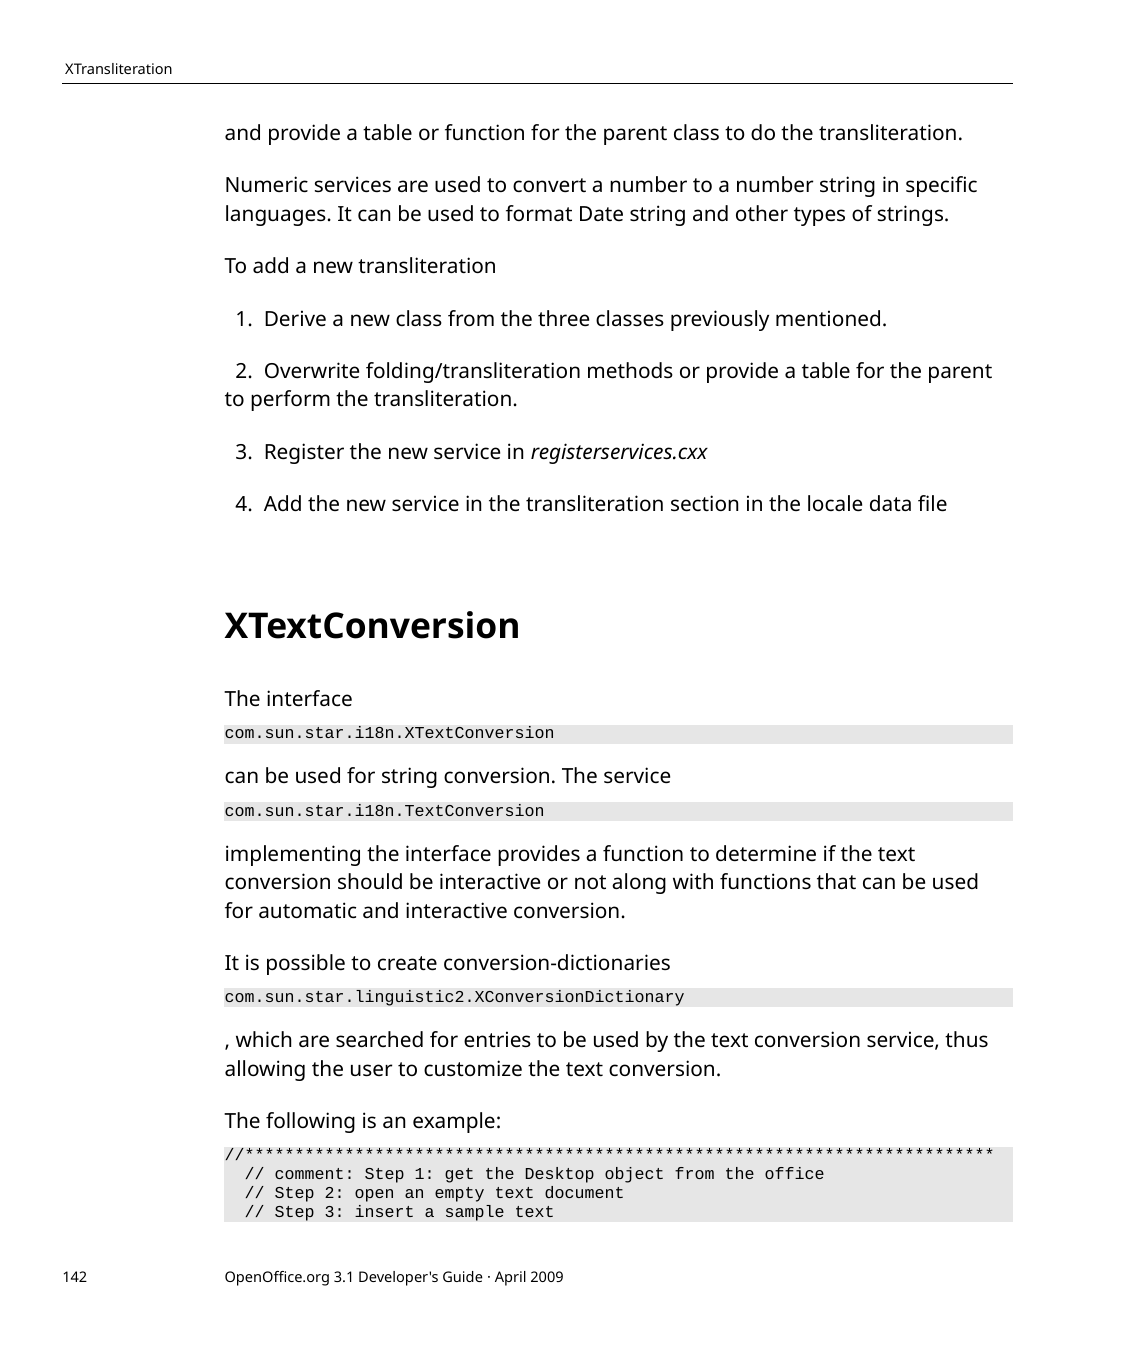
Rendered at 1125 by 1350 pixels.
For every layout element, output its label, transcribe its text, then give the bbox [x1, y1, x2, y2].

text To add a new transliteration [224, 251, 1013, 280]
text com.sun.star.i18n.XTextConversion [224, 725, 1013, 744]
text It is possible to create conversion-dictionaries [224, 948, 1013, 977]
text Numeric services are used to convert a number to a number string in specific languages. It can be used to format Date string and other types of strings. [224, 171, 1013, 227]
text //*************************************************************************** // comment: Step 1: get the Desktop object from the office // Step 2: open an empty text document // Step 3: insert a sample text [224, 1147, 1013, 1222]
text can be used for string conversion. The service [224, 762, 1013, 790]
text implementing the interface provides a function to determine if the text conversion should be interactive or not along with functions that can be used for automatic and interactive conversion. [224, 839, 1013, 924]
list Overwrite folding/transliteration methods or provide a table for the parent to perform the transliteration. [224, 356, 1013, 413]
list Register the new service in registerservices.cxx [224, 437, 1013, 465]
text and provide a table or function for the parent class to do the transliteration. [224, 118, 1013, 147]
text The following is an example: [224, 1106, 1013, 1134]
text com.sun.star.linguistic2.XConversionDictionary [224, 988, 1013, 1007]
list Add the new service in the transliteration section in the locale data file [224, 489, 1013, 518]
subtitle XTextConversion [224, 601, 1013, 649]
text com.sun.star.i18n.TextConversion [224, 802, 1013, 821]
text , which are searched for entries to be used by the text conversion service, thus allowing the user to customize the text conversion. [224, 1025, 1013, 1082]
list Derive a new class from the three classes previously mentioned. [224, 304, 1013, 332]
text The interface [224, 684, 1013, 713]
